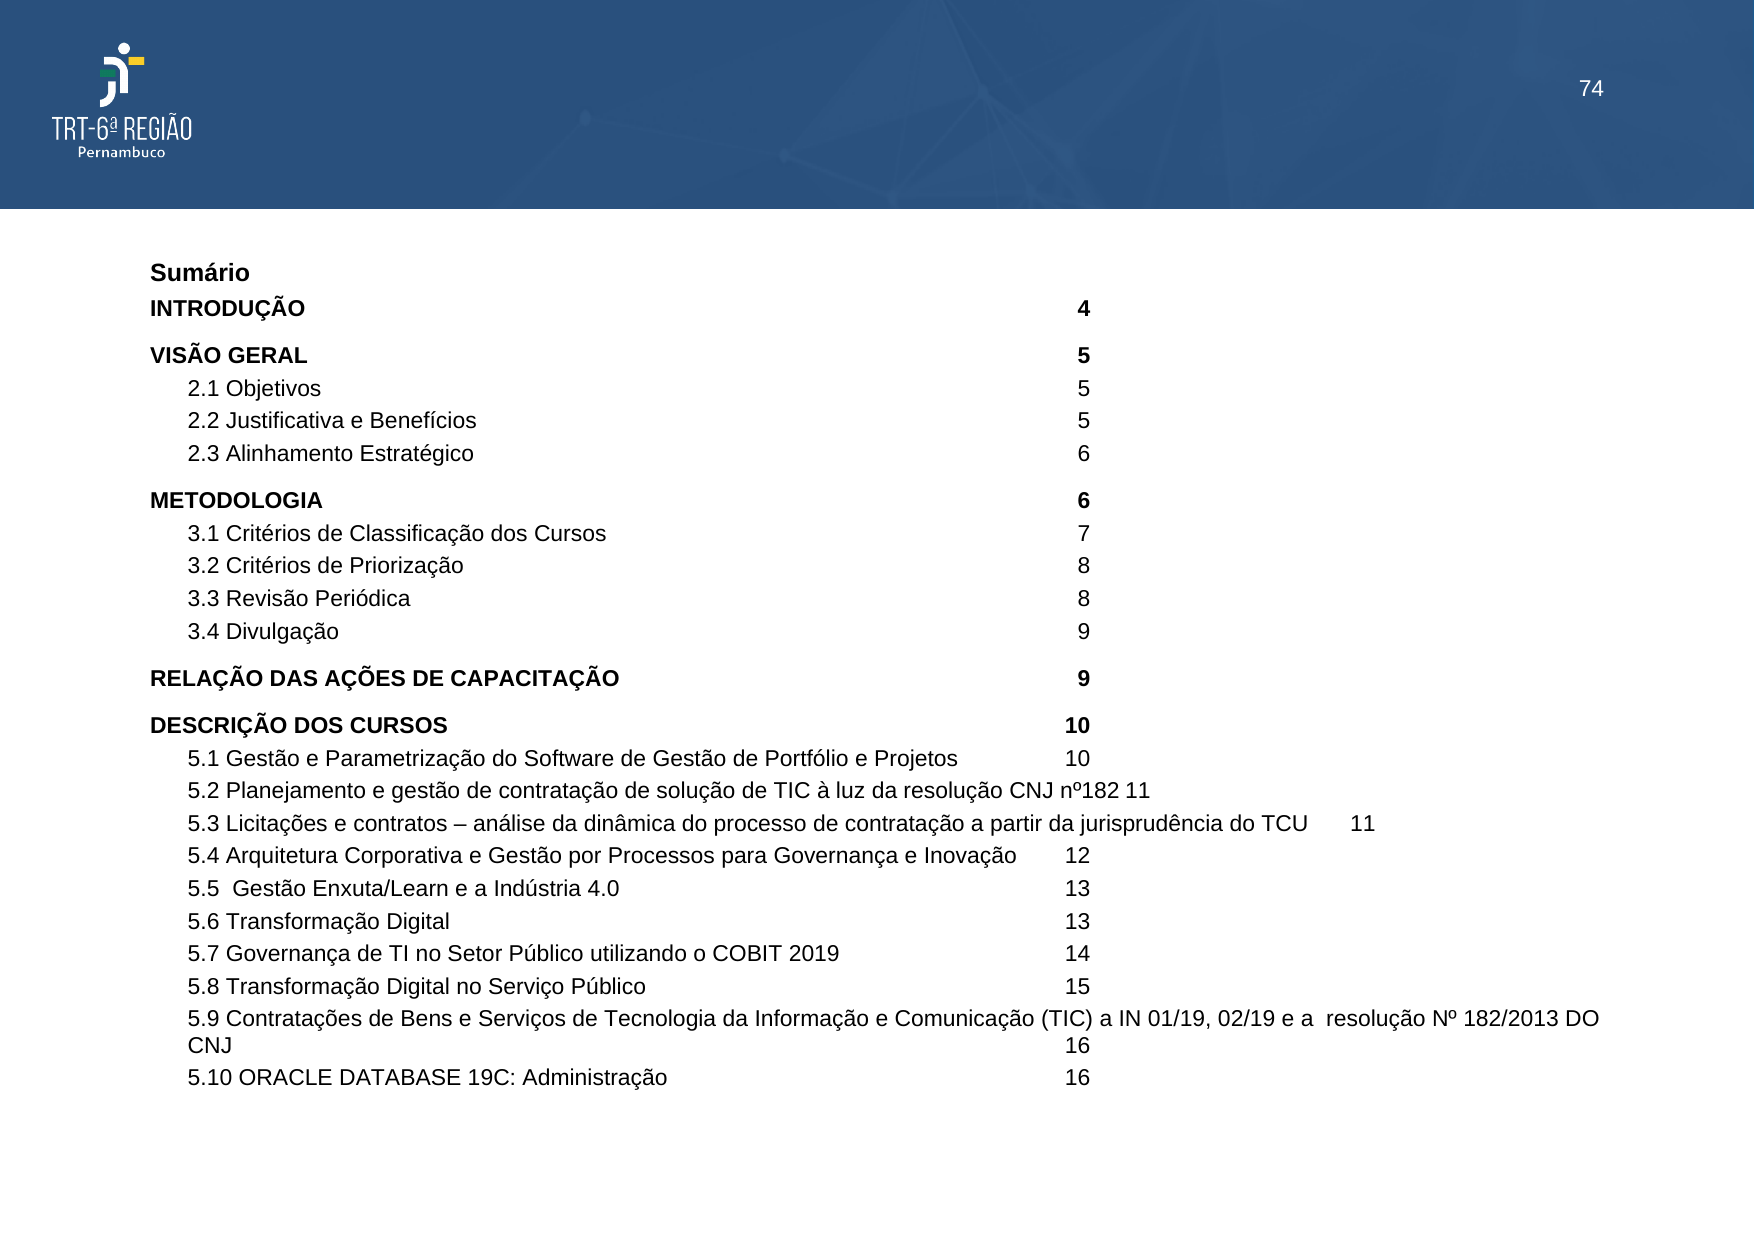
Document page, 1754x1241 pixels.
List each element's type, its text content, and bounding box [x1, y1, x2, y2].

text 5.6 Transformação Digital 13 [187, 908, 1604, 934]
picture [0, 0, 1754, 209]
text 5.9 Contratações de Bens e Serviços de Tecnologia da Informação e Comunicação (TIC) a IN 01/19, 02/19 e a resolução Nº 182/2013 DO CNJ 16 [187, 1005, 1604, 1058]
text 5.3 Licitações e contratos – análise da dinâmica do processo de contratação a partir da jurisprudência do TCU 11 [187, 810, 1604, 836]
text 5.4 Arquitetura Corporativa e Gestão por Processos para Governança e Inovação 12 [187, 842, 1604, 869]
text DESCRIÇÃO DOS CURSOS 10 [150, 712, 1604, 738]
text 2.2 Justificativa e Benefícios 5 [187, 407, 1604, 434]
text 3.2 Critérios de Priorização 8 [187, 552, 1604, 579]
text 3.3 Revisão Periódica 8 [187, 585, 1604, 611]
text 5.10 ORACLE DATABASE 19C: Administração 16 [187, 1064, 1604, 1091]
text METODOLOGIA 6 [150, 487, 1604, 513]
text 5.1 Gestão e Parametrização do Software de Gestão de Portfólio e Projetos 10 [187, 744, 1604, 771]
text 3.4 Divulgação 9 [187, 618, 1604, 644]
text 3.1 Critérios de Classificação dos Cursos 7 [187, 520, 1604, 546]
text 2.1 Objetivos 5 [187, 375, 1604, 401]
text 5.5 Gestão Enxuta/Learn e a Indústria 4.0 13 [187, 875, 1604, 901]
text Sumário [150, 258, 1604, 287]
text INTRODUÇÃO 4 [150, 295, 1604, 321]
text 5.8 Transformação Digital no Serviço Público 15 [187, 973, 1604, 999]
text 2.3 Alinhamento Estratégico 6 [187, 440, 1604, 466]
text 5.7 Governança de TI no Setor Público utilizando o COBIT 2019 14 [187, 940, 1604, 967]
text RELAÇÃO DAS AÇÕES DE CAPACITAÇÃO 9 [150, 665, 1604, 691]
text VISÃO GERAL 5 [150, 342, 1604, 368]
text 5.2 Planejamento e gestão de contratação de solução de TIC à luz da resolução CNJ nº182 11 [187, 777, 1604, 803]
